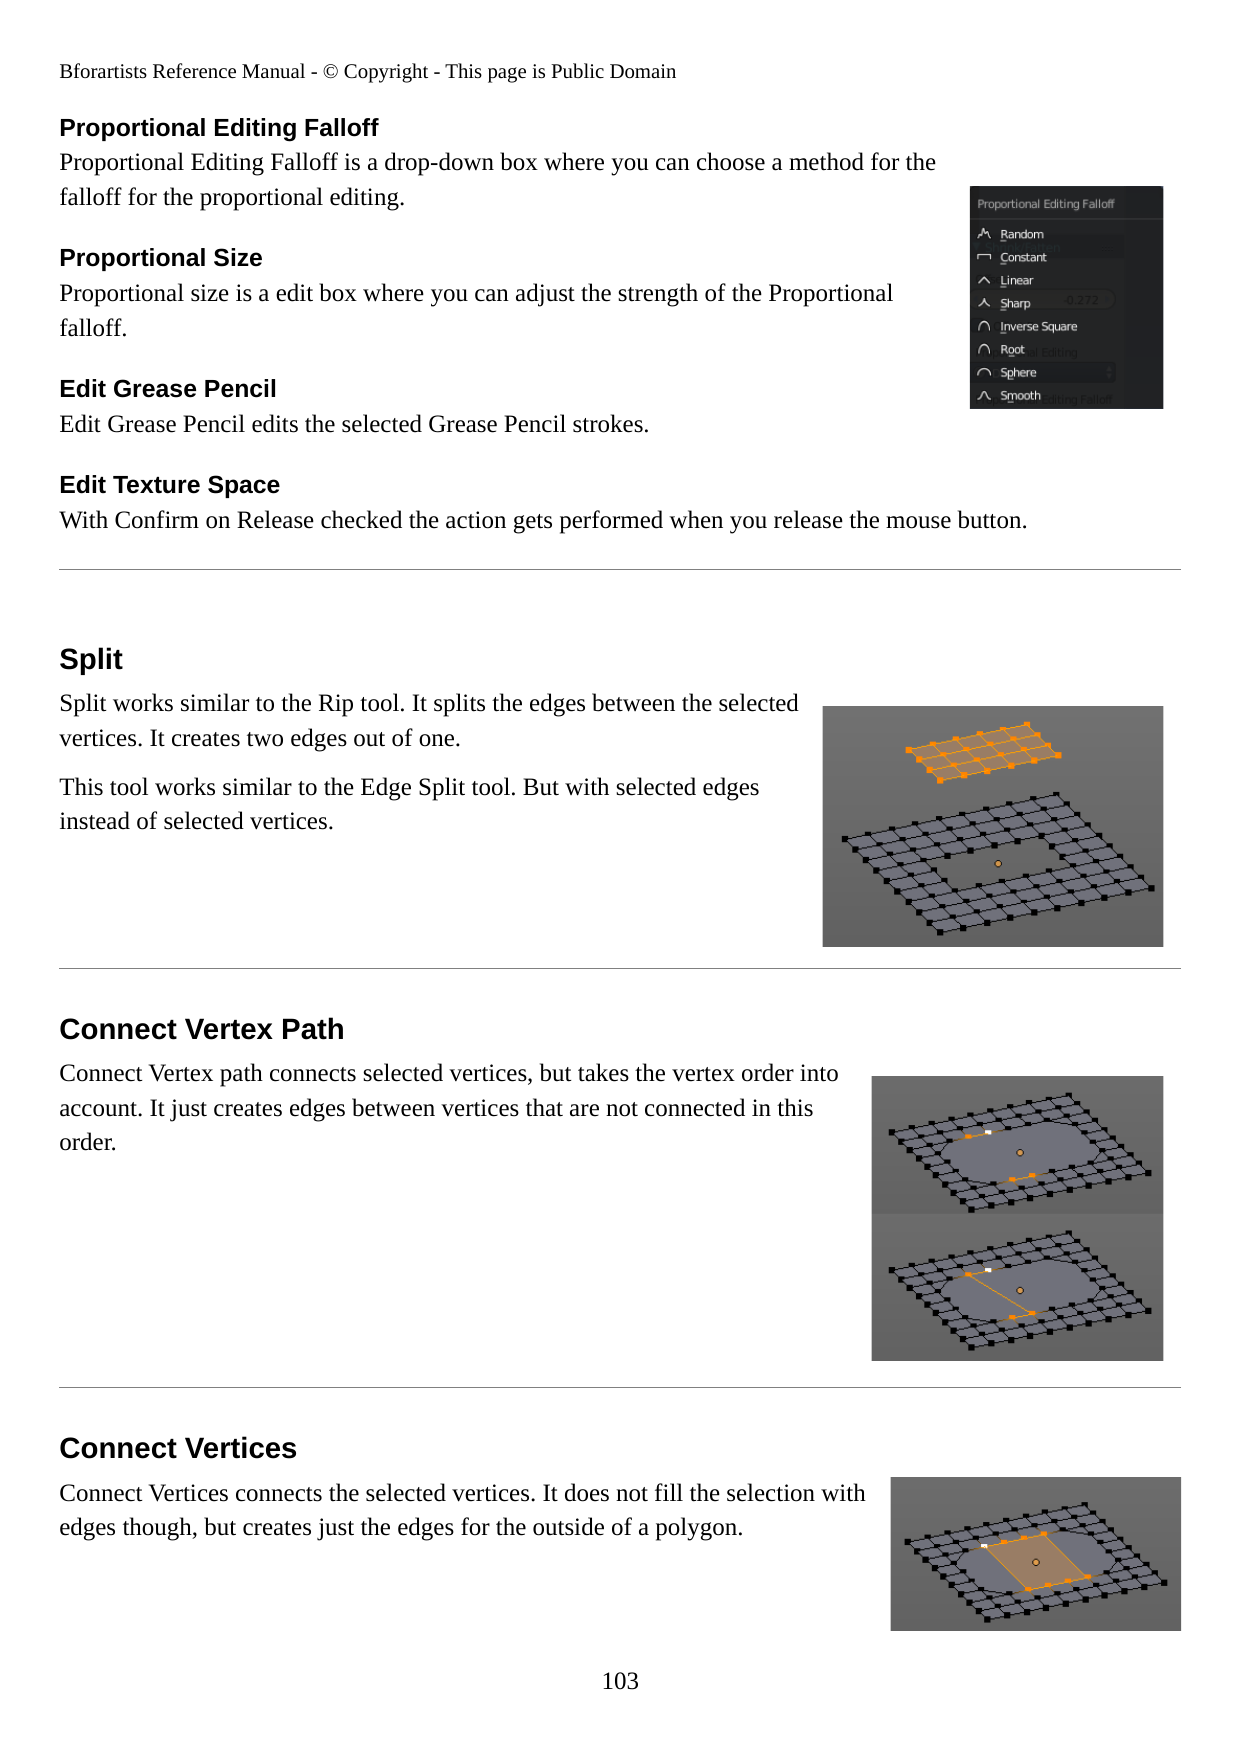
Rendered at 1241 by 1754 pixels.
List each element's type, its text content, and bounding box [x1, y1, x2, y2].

subtitle Edit Grease Pencil [59, 374, 969, 403]
subtitle Proportional Size [59, 243, 969, 272]
text This tool works similar to the Edge Split tool. But with selected edges instead of selected vertices. [59, 772, 822, 835]
text With Confirm on Release checked the action gets performed when you release the mouse button. [59, 505, 1181, 534]
text Edit Grease Pencil edits the selected Grease Pencil strokes. [59, 409, 1181, 438]
text Proportional size is a edit box where you can adjust the strength of the Proportional falloff. [59, 278, 969, 341]
subtitle Connect Vertex Path [59, 1012, 1181, 1046]
subtitle [1164, 374, 1181, 403]
text Split works similar to the Rip tool. It splits the edges between the selected vertices. It creates two edges out of one. [59, 688, 1181, 751]
subtitle [1164, 243, 1181, 272]
subtitle Edit Texture Space [59, 471, 1181, 499]
picture [890, 1477, 1182, 1631]
subtitle Proportional Editing Falloff [59, 113, 1181, 141]
subtitle Split [59, 642, 1181, 676]
picture [871, 1076, 1164, 1361]
subtitle Connect Vertices [59, 1431, 1181, 1465]
text Connect Vertices connects the selected vertices. It does not fill the selection with edges though, but creates just the edges for the outside of a polygon. [59, 1478, 890, 1541]
text Connect Vertex path connects selected vertices, but takes the vertex order into account. It just creates edges between vertices that are not connected in this order. [59, 1058, 1181, 1156]
text Proportional Editing Falloff is a drop-down box where you can choose a method for the falloff for the proportional editing. [59, 147, 1181, 211]
picture [969, 186, 1164, 409]
picture [822, 706, 1164, 947]
